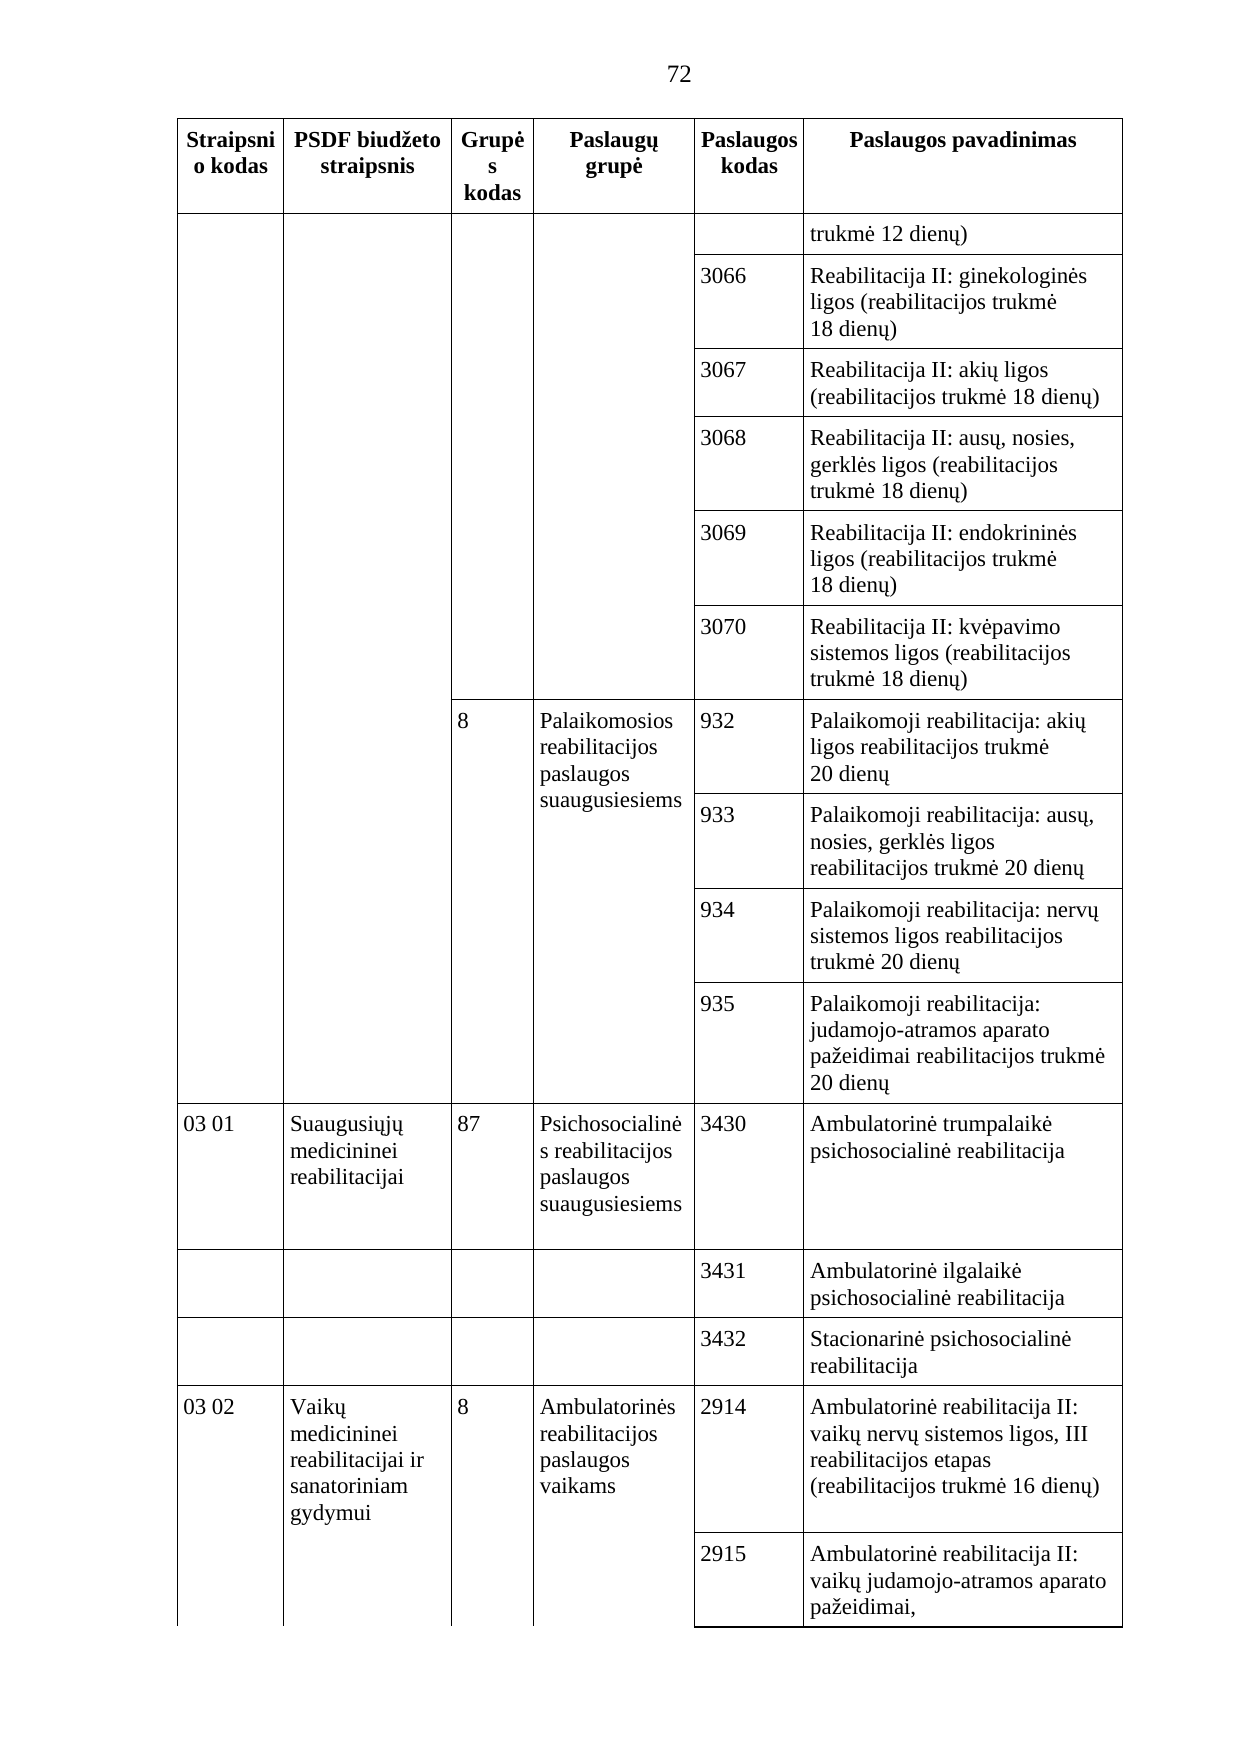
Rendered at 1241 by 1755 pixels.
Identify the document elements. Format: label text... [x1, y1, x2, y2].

table_header PSDF biudžeto straipsnis [284, 119, 451, 212]
table_cell [534, 1318, 694, 1385]
table_cell Palaikomoji reabilitacija: akių ligos reabilitacijos trukmė 20 dienų [804, 700, 1122, 793]
table_cell [178, 793, 283, 887]
table_cell Psichosocialinės reabilitacijos paslaugos suaugusiesiems [534, 1104, 694, 1249]
table_header Straipsnio kodas [178, 119, 283, 212]
table_cell 3430 [695, 1104, 803, 1249]
table_cell 3069 [695, 511, 803, 605]
table_cell [178, 982, 283, 1102]
table_cell [284, 254, 451, 348]
table_cell [452, 1250, 533, 1317]
table_cell 3070 [695, 606, 803, 699]
table_cell [534, 214, 694, 254]
table_cell Vaikų medicininei reabilitacijai ir sanatoriniam gydymui [284, 1386, 451, 1532]
table_cell [284, 699, 451, 793]
table_cell [534, 254, 694, 348]
table_cell 3066 [695, 255, 803, 348]
table_cell [534, 416, 694, 510]
table_cell [534, 982, 694, 1102]
table_cell [452, 793, 533, 887]
table_cell [284, 416, 451, 510]
table_cell 934 [695, 889, 803, 982]
table_cell [178, 510, 283, 605]
table_cell Palaikomoji reabilitacija: nervų sistemos ligos reabilitacijos trukmė 20 dienų [804, 889, 1122, 982]
table_cell [284, 793, 451, 887]
table_cell [452, 1318, 533, 1385]
table_cell Ambulatorinė trumpalaikė psichosocialinė reabilitacija [804, 1104, 1122, 1249]
table_cell trukmė 12 dienų) [804, 214, 1122, 254]
table_header Paslaugų grupė [534, 119, 694, 212]
table_cell 03 01 [178, 1104, 283, 1249]
table_cell 932 [695, 700, 803, 793]
table_cell [534, 1532, 694, 1626]
table_cell [178, 699, 283, 793]
table_cell 8 [452, 700, 533, 793]
table_cell Stacionarinė psichosocialinė reabilitacija [804, 1318, 1122, 1385]
table_cell [534, 1250, 694, 1317]
table_cell [284, 510, 451, 605]
table_cell 3067 [695, 349, 803, 416]
table_cell [452, 888, 533, 982]
table_cell 3431 [695, 1250, 803, 1317]
table_header Paslaugos pavadinimas [804, 119, 1122, 212]
table_cell [452, 1532, 533, 1626]
table_cell [178, 1318, 283, 1385]
table_cell Suaugusiųjų medicininei reabilitacijai [284, 1104, 451, 1249]
table_cell Ambulatorinės reabilitacijos paslaugos vaikams [534, 1386, 694, 1532]
table_cell [178, 1532, 283, 1626]
table_cell [452, 510, 533, 605]
table_cell Reabilitacija II: akių ligos (reabilitacijos trukmė 18 dienų) [804, 349, 1122, 416]
table_cell 3068 [695, 417, 803, 510]
table_cell 03 02 [178, 1386, 283, 1532]
table_cell [452, 214, 533, 254]
table_cell 87 [452, 1104, 533, 1249]
table_header Grupės kodas [452, 119, 533, 212]
table_cell [534, 605, 694, 699]
table_cell [452, 982, 533, 1102]
table_cell [284, 1250, 451, 1317]
table_cell 2914 [695, 1386, 803, 1532]
table_cell [284, 605, 451, 699]
table_cell [452, 605, 533, 699]
table_cell Ambulatorinė ilgalaikė psichosocialinė reabilitacija [804, 1250, 1122, 1317]
table_cell [284, 1532, 451, 1626]
table_cell Ambulatorinė reabilitacija II: vaikų judamojo-atramos aparato pažeidimai, [804, 1533, 1122, 1626]
table_cell [178, 888, 283, 982]
table_cell Palaikomoji reabilitacija: judamojo-atramos aparato pažeidimai reabilitacijos trukmė 20 dienų [804, 983, 1122, 1102]
table_cell [284, 214, 451, 254]
table_cell Reabilitacija II: endokrininės ligos (reabilitacijos trukmė 18 dienų) [804, 511, 1122, 605]
table_cell [178, 605, 283, 699]
table_cell 8 [452, 1386, 533, 1532]
table_cell Reabilitacija II: ginekologinės ligos (reabilitacijos trukmė 18 dienų) [804, 255, 1122, 348]
table_cell [534, 888, 694, 982]
table_cell [695, 214, 803, 254]
table_cell Reabilitacija II: ausų, nosies, gerklės ligos (reabilitacijos trukmė 18 dienų) [804, 417, 1122, 510]
table_cell 933 [695, 794, 803, 887]
table_cell Ambulatorinė reabilitacija II: vaikų nervų sistemos ligos, III reabilitacijos etapas (reabilitacijos trukmė 16 dienų) [804, 1386, 1122, 1532]
table_cell [284, 1318, 451, 1385]
table_cell [178, 214, 283, 254]
table_cell [452, 348, 533, 416]
table_cell Reabilitacija II: kvėpavimo sistemos ligos (reabilitacijos trukmė 18 dienų) [804, 606, 1122, 699]
table_cell [178, 1250, 283, 1317]
table_cell [178, 348, 283, 416]
table_cell [178, 254, 283, 348]
table_cell [284, 982, 451, 1102]
table_cell [178, 416, 283, 510]
table_cell 3432 [695, 1318, 803, 1385]
table_cell 935 [695, 983, 803, 1102]
table_cell [452, 254, 533, 348]
table_cell [284, 348, 451, 416]
table_cell [452, 416, 533, 510]
table_cell 2915 [695, 1533, 803, 1626]
table_cell Palaikomosios reabilitacijos paslaugos suaugusiesiems [534, 700, 694, 887]
table_header Paslaugos kodas [695, 119, 803, 212]
table_cell [284, 888, 451, 982]
table_cell Palaikomoji reabilitacija: ausų, nosies, gerklės ligos reabilitacijos trukmė 20 dienų [804, 794, 1122, 887]
table_cell [534, 348, 694, 416]
table_cell [534, 510, 694, 605]
